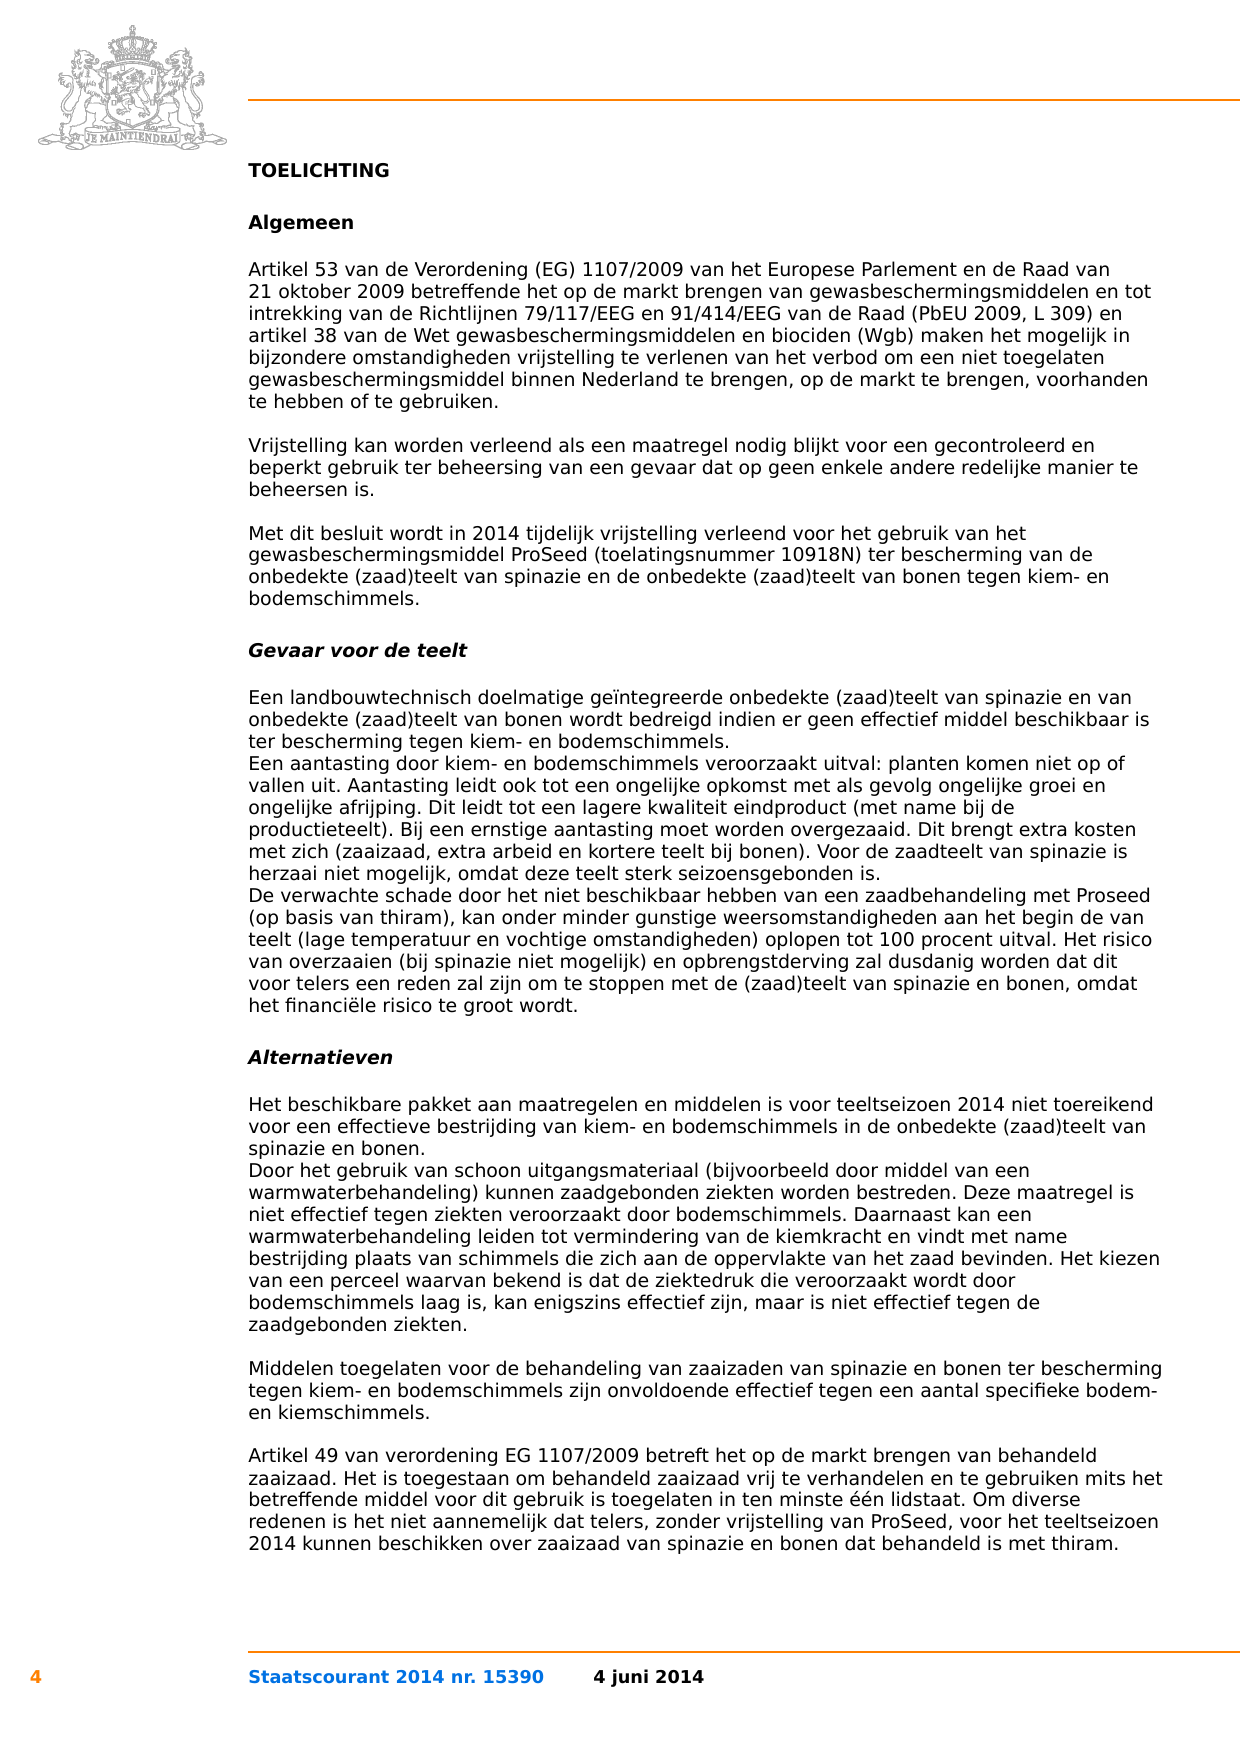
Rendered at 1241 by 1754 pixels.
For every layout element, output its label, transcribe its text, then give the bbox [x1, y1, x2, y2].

text Middelen toegelaten voor de behandeling van zaaizaden van spinazie en bonen ter bescherming tegen kiem- en bodemschimmels zijn onvoldoende effectief tegen een aantal specifieke bodem- en kiemschimmels. [248, 1358, 1163, 1423]
subtitle Alternatieven [248, 1047, 1163, 1069]
text Het beschikbare pakket aan maatregelen en middelen is voor teeltseizoen 2014 niet toereikend voor een effectieve bestrijding van kiem- en bodemschimmels in de onbedekte (zaad)teelt van spinazie en bonen. [248, 1094, 1163, 1160]
text Artikel 53 van de Verordening (EG) 1107/2009 van het Europese Parlement en de Raad van 21 oktober 2009 betreffende het op de markt brengen van gewasbeschermingsmiddelen en tot intrekking van de Richtlijnen 79/117/EEG en 91/414/EEG van de Raad (PbEU 2009, L 309) en artikel 38 van de Wet gewasbeschermingsmiddelen en biociden (Wgb) maken het mogelijk in bijzondere omstandigheden vrijstelling te verlenen van het verbod om een niet toegelaten gewasbeschermingsmiddel binnen Nederland te brengen, op de markt te brengen, voorhanden te hebben of te gebruiken. [248, 259, 1163, 413]
text Met dit besluit wordt in 2014 tijdelijk vrijstelling verleend voor het gebruik van het gewasbeschermingsmiddel ProSeed (toelatingsnummer 10918N) ter bescherming van de onbedekte (zaad)teelt van spinazie en de onbedekte (zaad)teelt van bonen tegen kiem- en bodemschimmels. [248, 522, 1163, 610]
picture [38, 25, 227, 150]
text Artikel 49 van verordening EG 1107/2009 betreft het op de markt brengen van behandeld zaaizaad. Het is toegestaan om behandeld zaaizaad vrij te verhandelen en te gebruiken mits het betreffende middel voor dit gebruik is toegelaten in ten minste één lidstaat. Om diverse redenen is het niet aannemelijk dat telers, zonder vrijstelling van ProSeed, voor het teeltseizoen 2014 kunnen beschikken over zaaizaad van spinazie en bonen dat behandeld is met thiram. [248, 1445, 1163, 1555]
text Vrijstelling kan worden verleend als een maatregel nodig blijkt voor een gecontroleerd en beperkt gebruik ter beheersing van een gevaar dat op geen enkele andere redelijke manier te beheersen is. [248, 434, 1163, 501]
subtitle Algemeen [248, 212, 1163, 234]
subtitle Gevaar voor de teelt [248, 640, 1163, 662]
text Door het gebruik van schoon uitgangsmateriaal (bijvoorbeeld door middel van een warmwaterbehandeling) kunnen zaadgebonden ziekten worden bestreden. Deze maatregel is niet effectief tegen ziekten veroorzaakt door bodemschimmels. Daarnaast kan een warmwaterbehandeling leiden tot vermindering van de kiemkracht en vindt met name bestrijding plaats van schimmels die zich aan de oppervlakte van het zaad bevinden. Het kiezen van een perceel waarvan bekend is dat de ziektedruk die veroorzaakt wordt door bodemschimmels laag is, kan enigszins effectief zijn, maar is niet effectief tegen de zaadgebonden ziekten. [248, 1160, 1163, 1336]
text Een aantasting door kiem- en bodemschimmels veroorzaakt uitval: planten komen niet op of vallen uit. Aantasting leidt ook tot een ongelijke opkomst met als gevolg ongelijke groei en ongelijke afrijping. Dit leidt tot een lagere kwaliteit eindproduct (met name bij de productieteelt). Bij een ernstige aantasting moet worden overgezaaid. Dit brengt extra kosten met zich (zaaizaad, extra arbeid en kortere teelt bij bonen). Voor de zaadteelt van spinazie is herzaai niet mogelijk, omdat deze teelt sterk seizoensgebonden is. [248, 753, 1163, 885]
subtitle TOELICHTING [248, 160, 1163, 182]
text Een landbouwtechnisch doelmatige geïntegreerde onbedekte (zaad)teelt van spinazie en van onbedekte (zaad)teelt van bonen wordt bedreigd indien er geen effectief middel beschikbaar is ter bescherming tegen kiem- en bodemschimmels. [248, 687, 1163, 753]
text De verwachte schade door het niet beschikbaar hebben van een zaadbehandeling met Proseed (op basis van thiram), kan onder minder gunstige weersomstandigheden aan het begin de van teelt (lage temperatuur en vochtige omstandigheden) oplopen tot 100 procent uitval. Het risico van overzaaien (bij spinazie niet mogelijk) en opbrengstderving zal dusdanig worden dat dit voor telers een reden zal zijn om te stoppen met de (zaad)teelt van spinazie en bonen, omdat het financiële risico te groot wordt. [248, 885, 1163, 1017]
